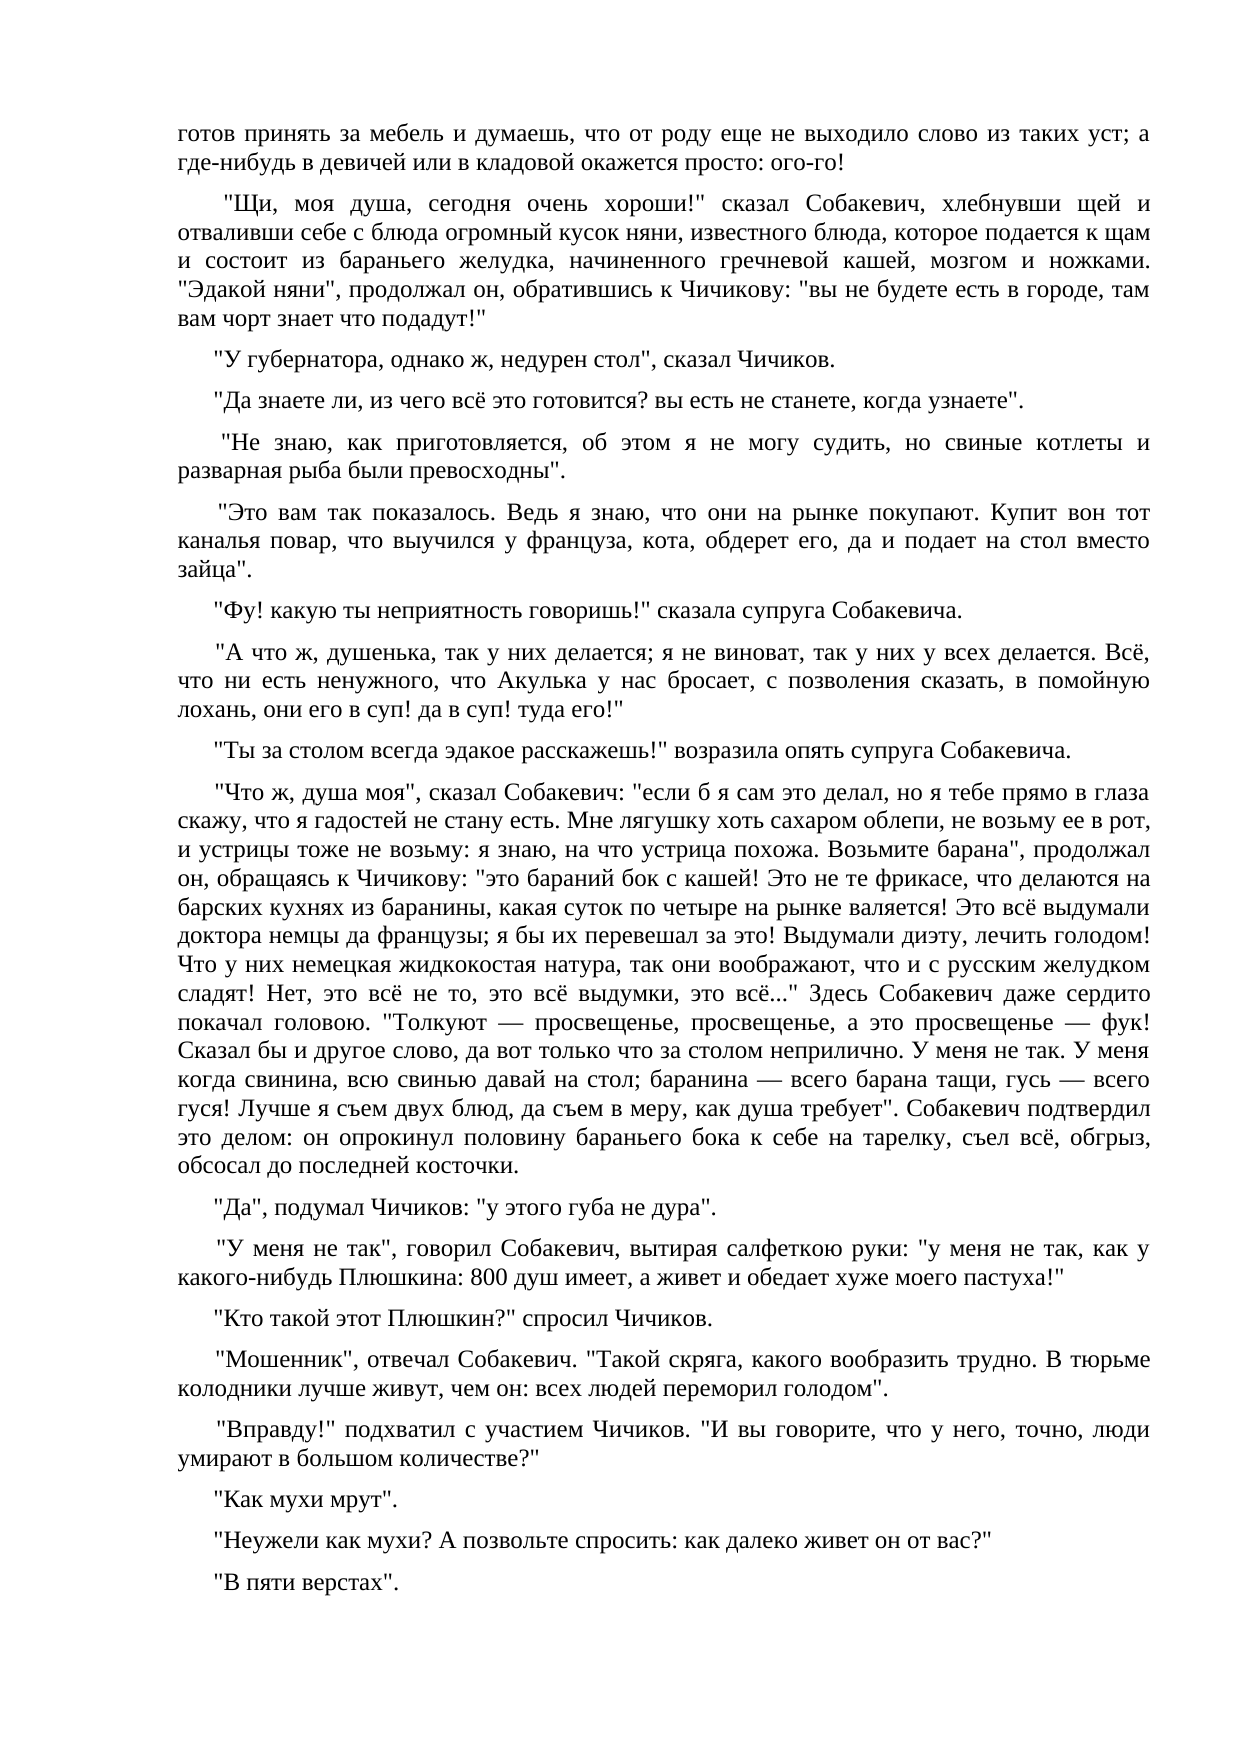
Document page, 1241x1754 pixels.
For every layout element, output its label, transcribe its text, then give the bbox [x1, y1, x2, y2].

text "Как мухи мрут". [177, 1484, 1152, 1513]
text "У меня не так", говорил Собакевич, вытирая салфеткою руки: "у меня не так, как у какого-нибудь Плюшкина: 800 душ имеет, а живет и обедает хуже моего пастуха!" [177, 1233, 1152, 1291]
text "Мошенник", отвечал Собакевич. "Такой скряга, какого вообразить трудно. В тюрьме колодники лучше живут, чем он: всех людей переморил голодом". [177, 1344, 1152, 1402]
text "Да знаете ли, из чего всё это готовится? вы есть не станете, когда узнаете". [177, 386, 1152, 414]
text "Фу! какую ты неприятность говоришь!" сказала супруга Собакевича. [177, 596, 1152, 624]
text "Неужели как мухи? А позвольте спросить: как далеко живет он от вас?" [177, 1526, 1152, 1554]
text "Вправду!" подхватил с участием Чичиков. "И вы говорите, что у него, точно, люди умирают в большом количестве?" [177, 1414, 1152, 1472]
text "Да", подумал Чичиков: "у этого губа не дура". [177, 1192, 1152, 1221]
text "Что ж, душа моя", сказал Собакевич: "если б я сам это делал, но я тебе прямо в глаза скажу, что я гадостей не стану есть. Мне лягушку хоть сахаром облепи, не возьму ее в рот, и устрицы тоже не возьму: я знаю, на что устрица похожа. Возьмите барана", продолжал он, обращаясь к Чичикову: "это бараний бок с кашей! Это не те фрикасе, что делаются на барских кухнях из баранины, какая суток по четыре на рынке валяется! Это всё выдумали доктора немцы да французы; я бы их перевешал за это! Выдумали диэту, лечить голодом! Что у них немецкая жидкокостая натура, так они воображают, что и с русским желудком сладят! Нет, это всё не то, это всё выдумки, это всё..." Здесь Собакевич даже сердито покачал головою. "Толкуют — просвещенье, просвещенье, а это просвещенье — фук! Сказал бы и другое слово, да вот только что за столом неприлично. У меня не так. У меня когда свинина, всю свинью давай на стол; баранина — всего барана тащи, гусь — всего гуся! Лучше я съем двух блюд, да съем в меру, как душа требует". Собакевич подтвердил это делом: он опрокинул половину бараньего бока к себе на тарелку, съел всё, обгрыз, обсосал до последней косточки. [177, 777, 1152, 1179]
text "А что ж, душенька, так у них делается; я не виноват, так у них у всех делается. Всё, что ни есть ненужного, что Акулька у нас бросает, с позволения сказать, в помойную лохань, они его в суп! да в суп! туда его!" [177, 637, 1152, 723]
text "Щи, моя душа, сегодня очень хороши!" сказал Собакевич, хлебнувши щей и отваливши себе с блюда огромный кусок няни, известного блюда, которое подается к щам и состоит из бараньего желудка, начиненного гречневой кашей, мозгом и ножками. "Эдакой няни", продолжал он, обратившись к Чичикову: "вы не будете есть в городе, там вам чорт знает что подадут!" [177, 188, 1152, 332]
text "Ты за столом всегда эдакое расскажешь!" возразила опять супруга Собакевича. [177, 736, 1152, 764]
text "У губернатора, однако ж, недурен стол", сказал Чичиков. [177, 344, 1152, 373]
text готов принять за мебель и думаешь, что от роду еще не выходило слово из таких уст; а где-нибудь в девичей или в кладовой окажется просто: ого-го! [177, 118, 1152, 176]
text "Кто такой этот Плюшкин?" спросил Чичиков. [177, 1303, 1152, 1332]
text "Это вам так показалось. Ведь я знаю, что они на рынке покупают. Купит вон тот каналья повар, что выучился у француза, кота, обдерет его, да и подает на стол вместо зайца". [177, 497, 1152, 583]
text "Не знаю, как приготовляется, об этом я не могу судить, но свиные котлеты и разварная рыба были превосходны". [177, 427, 1152, 484]
text "В пяти верстах". [177, 1567, 1152, 1596]
